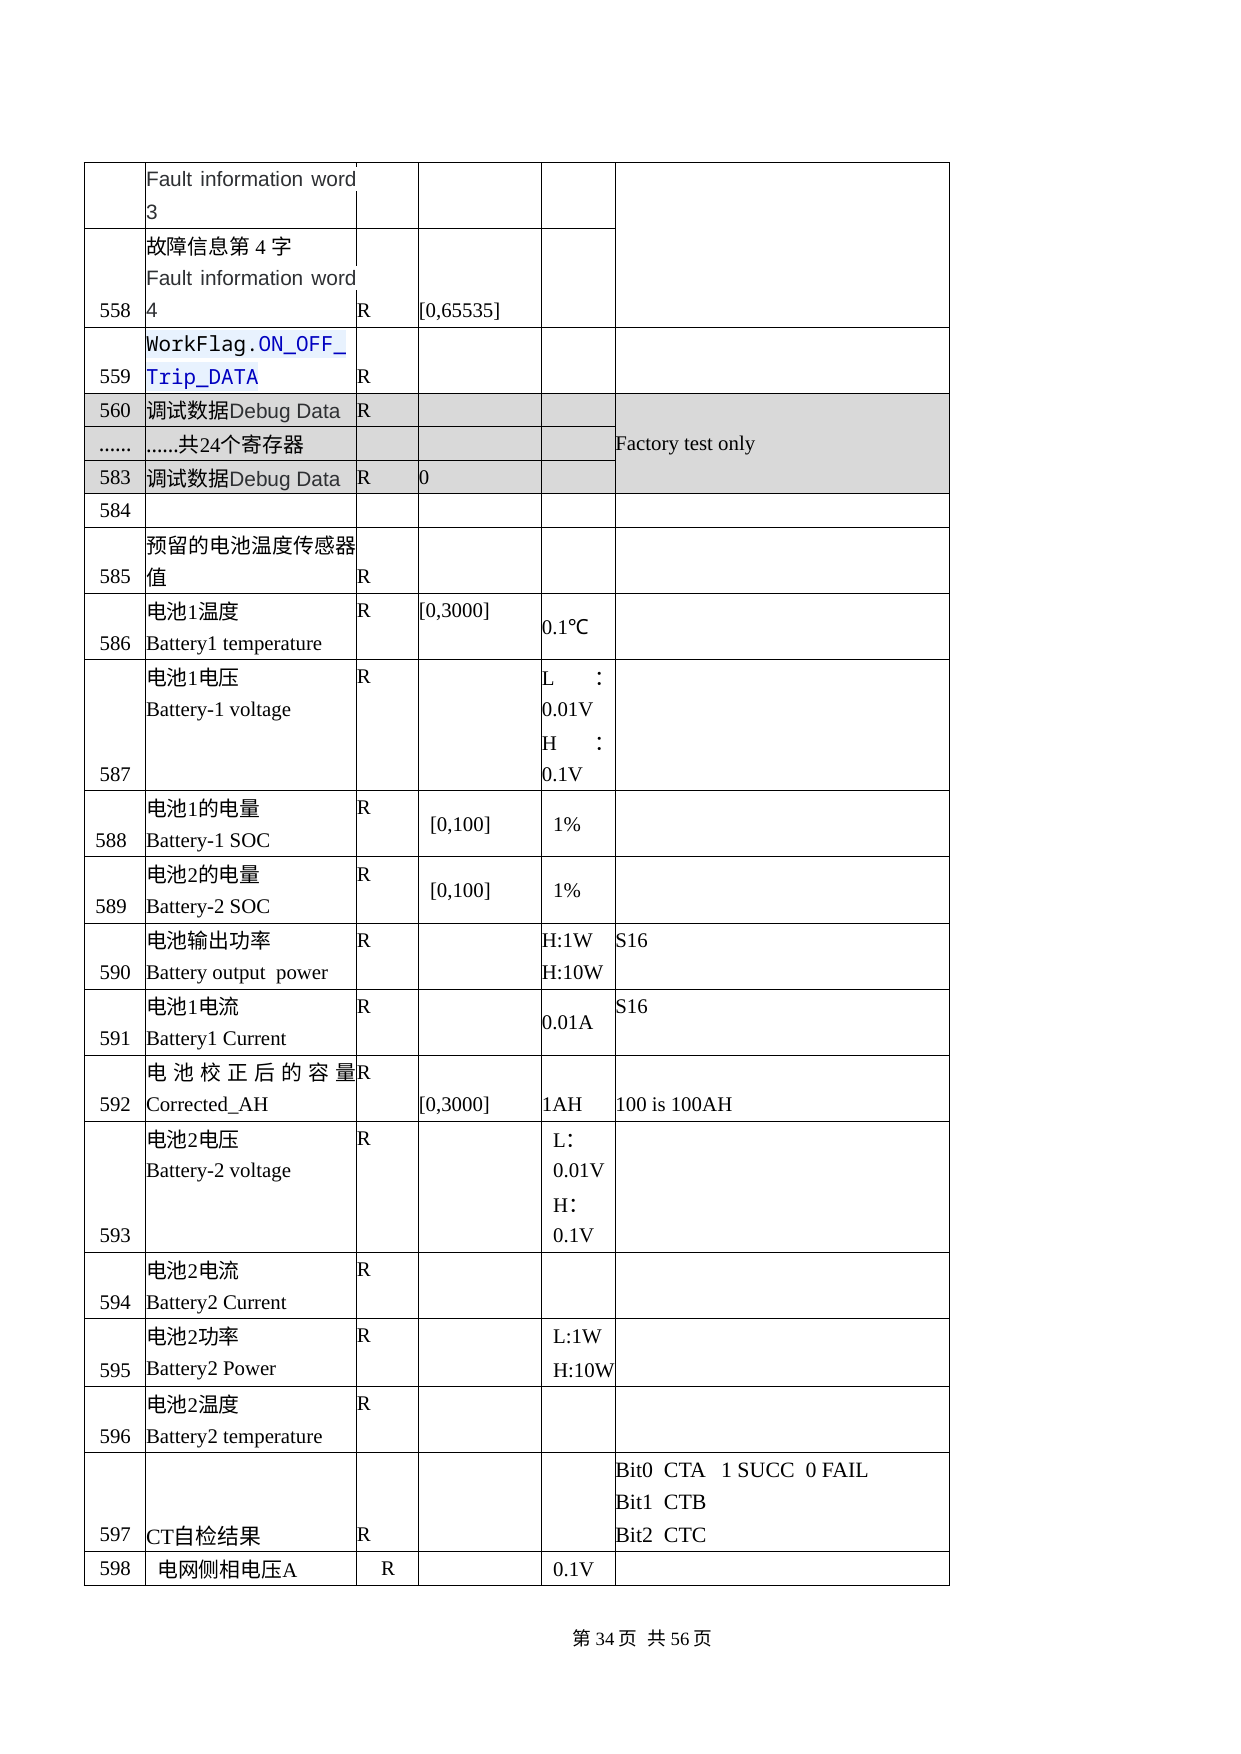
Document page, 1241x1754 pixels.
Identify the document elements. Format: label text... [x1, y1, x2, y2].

table_cell 电池2电压 Battery-2 voltage [146, 1122, 356, 1252]
table_cell [542, 427, 615, 460]
table_cell 592 [85, 1056, 145, 1121]
table_cell R [357, 1387, 418, 1452]
table_cell [542, 1253, 615, 1318]
table_cell [616, 1253, 949, 1318]
table_cell [616, 1122, 949, 1252]
table_cell [419, 990, 541, 1054]
table_cell [542, 528, 615, 593]
table_cell 559 [85, 328, 145, 393]
table_cell 电池输出功率 Battery output power [146, 924, 356, 988]
table_cell 595 [85, 1319, 145, 1386]
table_cell [616, 1552, 949, 1585]
table_cell [146, 494, 356, 527]
table_cell [419, 1453, 541, 1551]
table_cell S16 [616, 924, 949, 988]
table_cell 596 [85, 1387, 145, 1452]
table_cell 0 [419, 461, 541, 493]
table_cell [357, 494, 418, 527]
table_cell R [357, 1253, 418, 1318]
table_cell R [357, 461, 418, 493]
table_cell 1AH [542, 1056, 615, 1121]
table_cell 预留的电池温度传感器值 [146, 528, 356, 593]
table_cell 电池1温度 Battery1 temperature [146, 594, 356, 659]
table_cell 598 [85, 1552, 145, 1585]
table_cell [616, 328, 949, 393]
table_cell 电池2功率 Battery2 Power [146, 1319, 356, 1386]
table_cell S16 [616, 990, 949, 1054]
table_cell 587 [85, 660, 145, 790]
table_cell [419, 328, 541, 393]
table_cell [616, 1319, 949, 1386]
table_cell [419, 528, 541, 593]
table_cell [542, 1453, 615, 1551]
table_cell [0,100] [419, 857, 541, 922]
table_cell 电池2电流 Battery2 Current [146, 1253, 356, 1318]
table_cell …… [85, 427, 145, 460]
table_cell L：0.01V H：0.1V [542, 660, 615, 790]
table_cell 电池1的电量 Battery-1 SOC [146, 791, 356, 856]
table_cell 1% [542, 791, 615, 856]
table_cell 电池1电压 Battery-1 voltage [146, 660, 356, 790]
table_cell [542, 394, 615, 426]
table_cell 故障信息第 4 字 Fault information word 4 [146, 229, 356, 327]
table_cell [419, 494, 541, 527]
table_cell [0,65535] [419, 229, 541, 327]
table_cell [616, 494, 949, 527]
table_cell [419, 1253, 541, 1318]
table_cell L：0.01V H：0.1V [542, 1122, 615, 1252]
table_cell [542, 229, 615, 327]
table_cell R [357, 394, 418, 426]
table_cell 0.1V [542, 1552, 615, 1585]
table_cell 电池1电流 Battery1 Current [146, 990, 356, 1054]
table_cell L:1W H:10W [542, 1319, 615, 1386]
table_cell H:1W H:10W [542, 924, 615, 988]
table_cell [616, 1387, 949, 1452]
table_cell R [357, 528, 418, 593]
table_cell 590 [85, 924, 145, 988]
table_cell R [357, 924, 418, 988]
table_cell 0.01A [542, 990, 615, 1054]
table_cell [419, 1387, 541, 1452]
table_cell [542, 328, 615, 393]
table_cell 558 [85, 229, 145, 327]
table_cell [0,3000] [419, 594, 541, 659]
table_cell 594 [85, 1253, 145, 1318]
table_cell WorkFlag.ON_OFF_Trip_DATA [146, 328, 356, 393]
table_cell Factory test only [616, 394, 949, 493]
table_cell R [357, 857, 418, 922]
table_cell R [357, 1056, 418, 1121]
table_cell R [357, 990, 418, 1054]
table_cell Fault information word 3 [146, 163, 356, 228]
table_cell 0.1℃ [542, 594, 615, 659]
table_cell 583 [85, 461, 145, 493]
table_cell 560 [85, 394, 145, 426]
table_cell 电池校正后的容量Corrected_AH [146, 1056, 356, 1121]
table_cell 584 [85, 494, 145, 527]
table_cell [542, 494, 615, 527]
table_cell [616, 791, 949, 856]
table_cell 597 [85, 1453, 145, 1551]
table_cell 585 [85, 528, 145, 593]
table_cell 588 [85, 791, 145, 856]
table_cell [616, 594, 949, 659]
table_cell [357, 163, 418, 228]
table_cell [419, 1552, 541, 1585]
table_cell [419, 1122, 541, 1252]
table_cell R [357, 328, 418, 393]
table_cell [419, 163, 541, 228]
table_cell [0,3000] [419, 1056, 541, 1121]
table_cell R [357, 660, 418, 790]
table_cell R [357, 1453, 418, 1551]
table_cell [85, 163, 145, 228]
table_cell R [357, 594, 418, 659]
table_cell [419, 427, 541, 460]
table_cell R [357, 1319, 418, 1386]
table_cell [542, 163, 615, 228]
table_cell 电网侧相电压A [146, 1552, 356, 1585]
table_cell CT自检结果 [146, 1453, 356, 1551]
table_cell R [357, 791, 418, 856]
table_cell [419, 394, 541, 426]
table_cell 电池2温度 Battery2 temperature [146, 1387, 356, 1452]
table_cell 586 [85, 594, 145, 659]
table_cell 591 [85, 990, 145, 1054]
table_cell 调试数据Debug Data [146, 394, 356, 426]
table_cell R [357, 1552, 418, 1585]
table_cell R [357, 229, 418, 327]
table_cell [616, 528, 949, 593]
table_cell [357, 427, 418, 460]
table_cell [616, 660, 949, 790]
table_cell [419, 1319, 541, 1386]
table_cell 100 is 100AH [616, 1056, 949, 1121]
table_cell R [357, 1122, 418, 1252]
table_cell [542, 1387, 615, 1452]
table_cell 电池2的电量 Battery-2 SOC [146, 857, 356, 922]
table_cell [419, 660, 541, 790]
table_cell [419, 924, 541, 988]
table_cell 调试数据Debug Data [146, 461, 356, 493]
table_cell 1% [542, 857, 615, 922]
table_cell 589 [85, 857, 145, 922]
table_cell 593 [85, 1122, 145, 1252]
table_cell [0,100] [419, 791, 541, 856]
table_cell [542, 461, 615, 493]
table_cell [616, 857, 949, 922]
table_cell ……共24个寄存器 [146, 427, 356, 460]
table_cell Bit0 CTA 1 SUCC 0 FAIL Bit1 CTB Bit2 CTC [616, 1453, 949, 1551]
